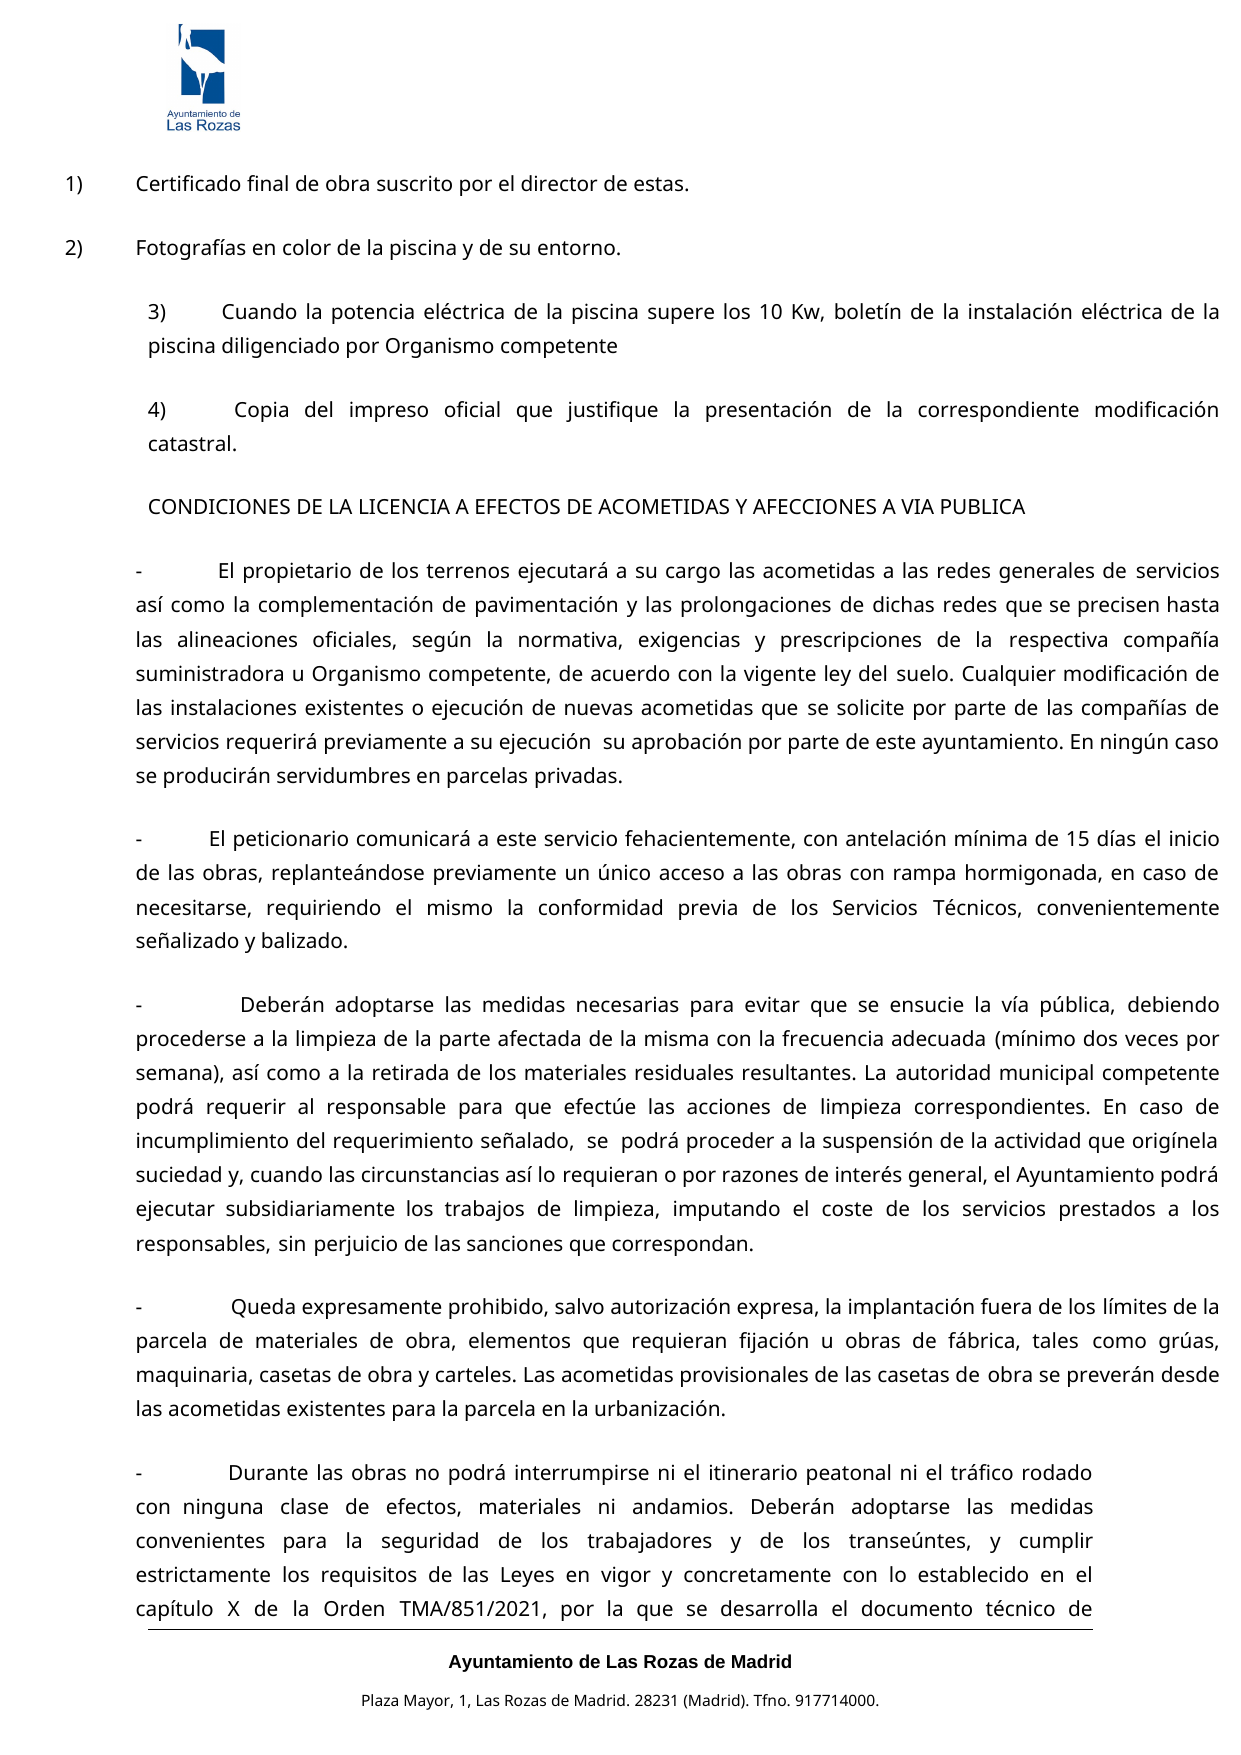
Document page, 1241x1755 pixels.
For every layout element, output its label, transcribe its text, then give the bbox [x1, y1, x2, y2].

list Cuando la potencia eléctrica de la piscina supere los 10 Kw, boletín de la instalación eléctrica de la piscina diligenciado por Organismo competente [148, 297, 1220, 360]
list Fotografías en color de la piscina y de su entorno. [64, 233, 1220, 261]
list Durante las obras no podrá interrumpirse ni el itinerario peatonal ni el tráfico rodado con ninguna clase de efectos, materiales ni andamios. Deberán adoptarse las medidas convenientes para la seguridad de los trabajadores y de los transeúntes, y cumplir estrictamente los requisitos de las Leyes en vigor y concretamente con lo establecido en el capítulo X de la Orden TMA/851/2021, por la que se desarrolla el documento técnico de [135, 1458, 1093, 1622]
list Copia del impreso oficial que justifique la presentación de la correspondiente modificación catastral. [148, 395, 1220, 457]
list El peticionario comunicará a este servicio fehacientemente, con antelación mínima de 15 días el inicio de las obras, replanteándose previamente un único acceso a las obras con rampa hormigonada, en caso de necesitarse, requiriendo el mismo la conformidad previa de los Servicios Técnicos, convenientemente señalizado y balizado. [135, 824, 1220, 955]
list El propietario de los terrenos ejecutará a su cargo las acometidas a las redes generales de servicios así como la complementación de pavimentación y las prolongaciones de dichas redes que se precisen hasta las alineaciones oficiales, según la normativa, exigencias y prescripciones de la respectiva compañía suministradora u Organismo competente, de acuerdo con la vigente ley del suelo. Cualquier modificación de las instalaciones existentes o ejecución de nuevas acometidas que se solicite por parte de las compañías de servicios requerirá previamente a su ejecución su aprobación por parte de este ayuntamiento. En ningún caso se producirán servidumbres en parcelas privadas. [135, 557, 1220, 789]
list Deberán adoptarse las medidas necesarias para evitar que se ensucie la vía pública, debiendo procederse a la limpieza de la parte afectada de la misma con la frecuencia adecuada (mínimo dos veces por semana), así como a la retirada de los materiales residuales resultantes. La autoridad municipal competente podrá requerir al responsable para que efectúe las acciones de limpieza correspondientes. En caso de incumplimiento del requerimiento señalado, se podrá proceder a la suspensión de la actividad que origínela suciedad y, cuando las circunstancias así lo requieran o por razones de interés general, el Ayuntamiento podrá ejecutar subsidiariamente los trabajos de limpieza, imputando el coste de los servicios prestados a los responsables, sin perjuicio de las sanciones que correspondan. [135, 990, 1220, 1257]
text CONDICIONES DE LA LICENCIA A EFECTOS DE ACOMETIDAS Y AFECCIONES A VIA PUBLICA [148, 492, 1220, 521]
list Certificado final de obra suscrito por el director de estas. [64, 169, 1220, 197]
list Queda expresamente prohibido, salvo autorización expresa, la implantación fuera de los límites de la parcela de materiales de obra, elementos que requieran fijación u obras de fábrica, tales como grúas, maquinaria, casetas de obra y carteles. Las acometidas provisionales de las casetas de obra se preverán desde las acometidas existentes para la parcela en la urbanización. [135, 1292, 1220, 1423]
